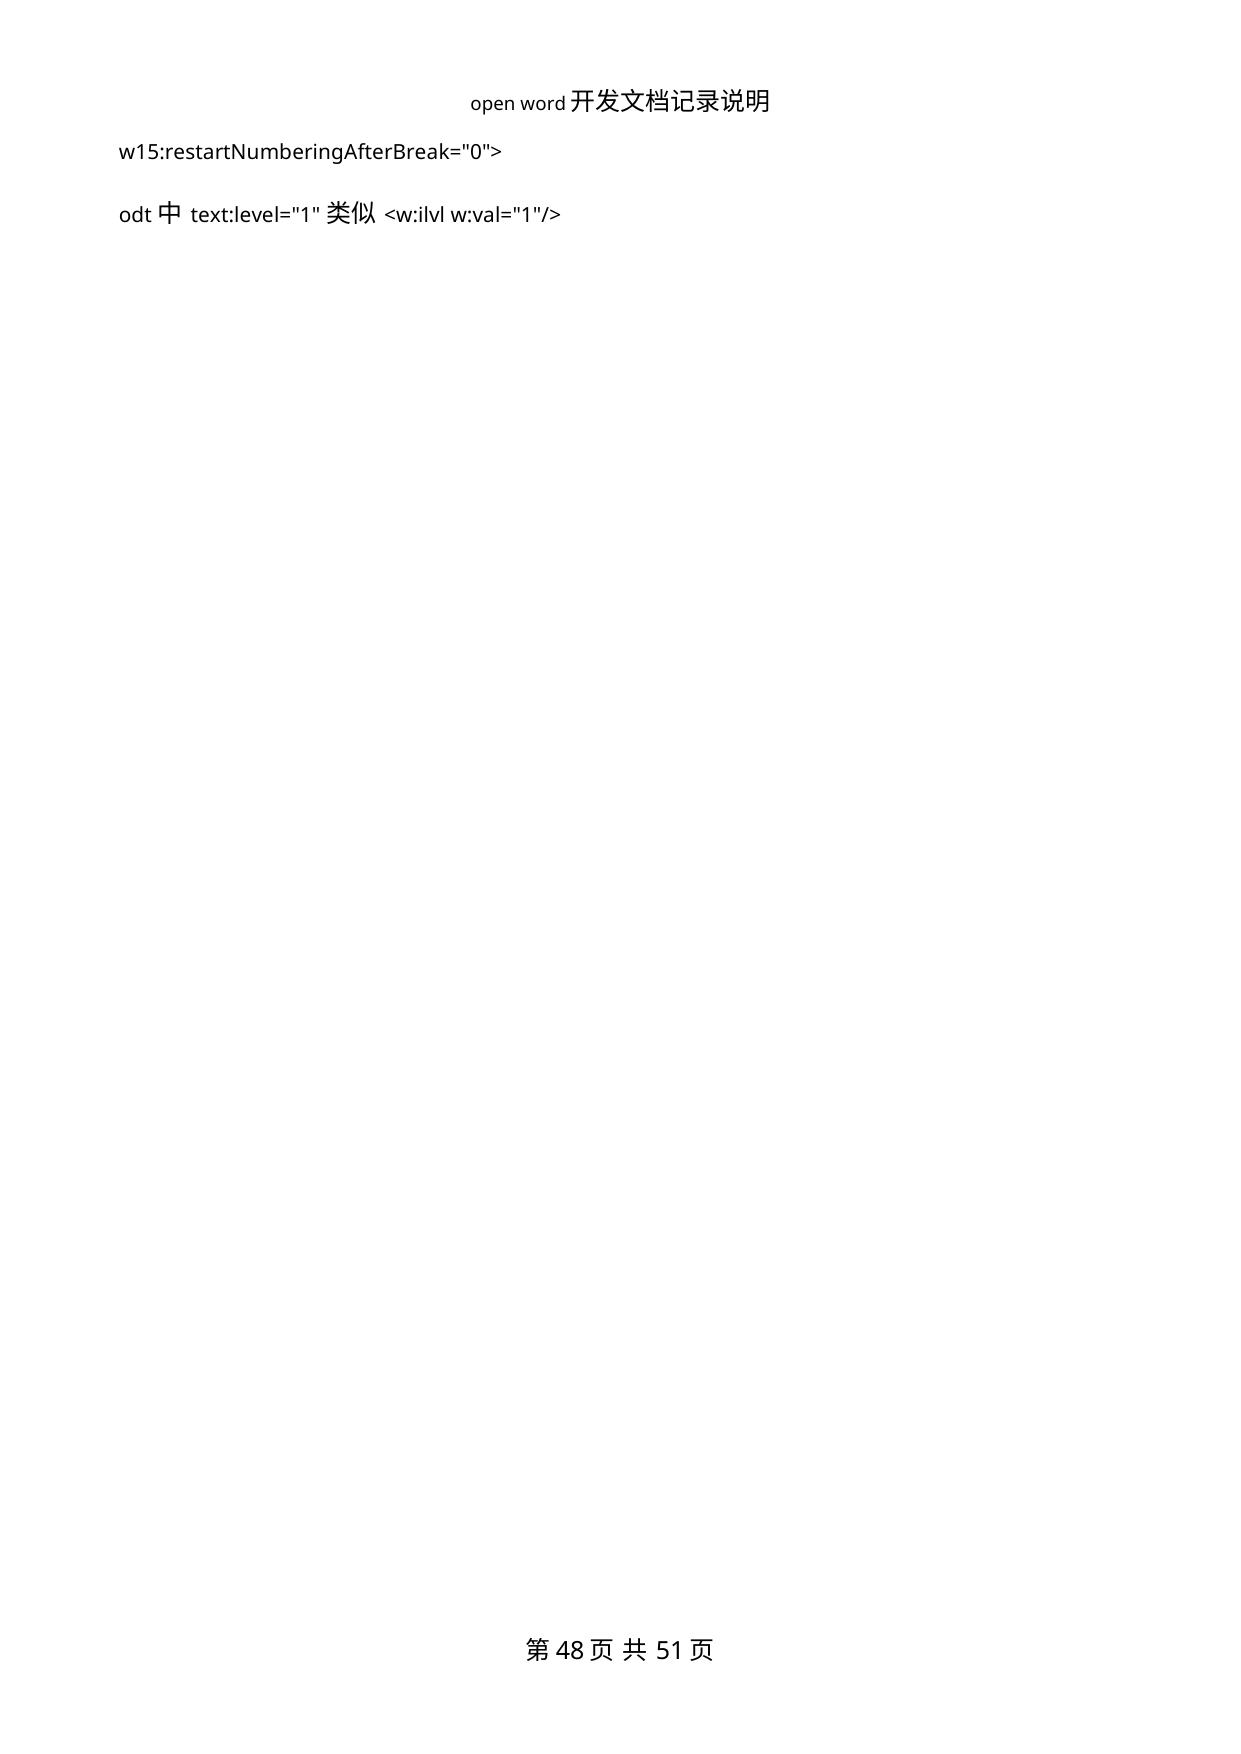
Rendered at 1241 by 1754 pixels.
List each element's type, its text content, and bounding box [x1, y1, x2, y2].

text w15:restartNumberingAfterBreak="0"> [119, 137, 1121, 166]
text odt 中 text:level="1" 类似 <w:ilvl w:val="1"/> [119, 200, 1121, 229]
